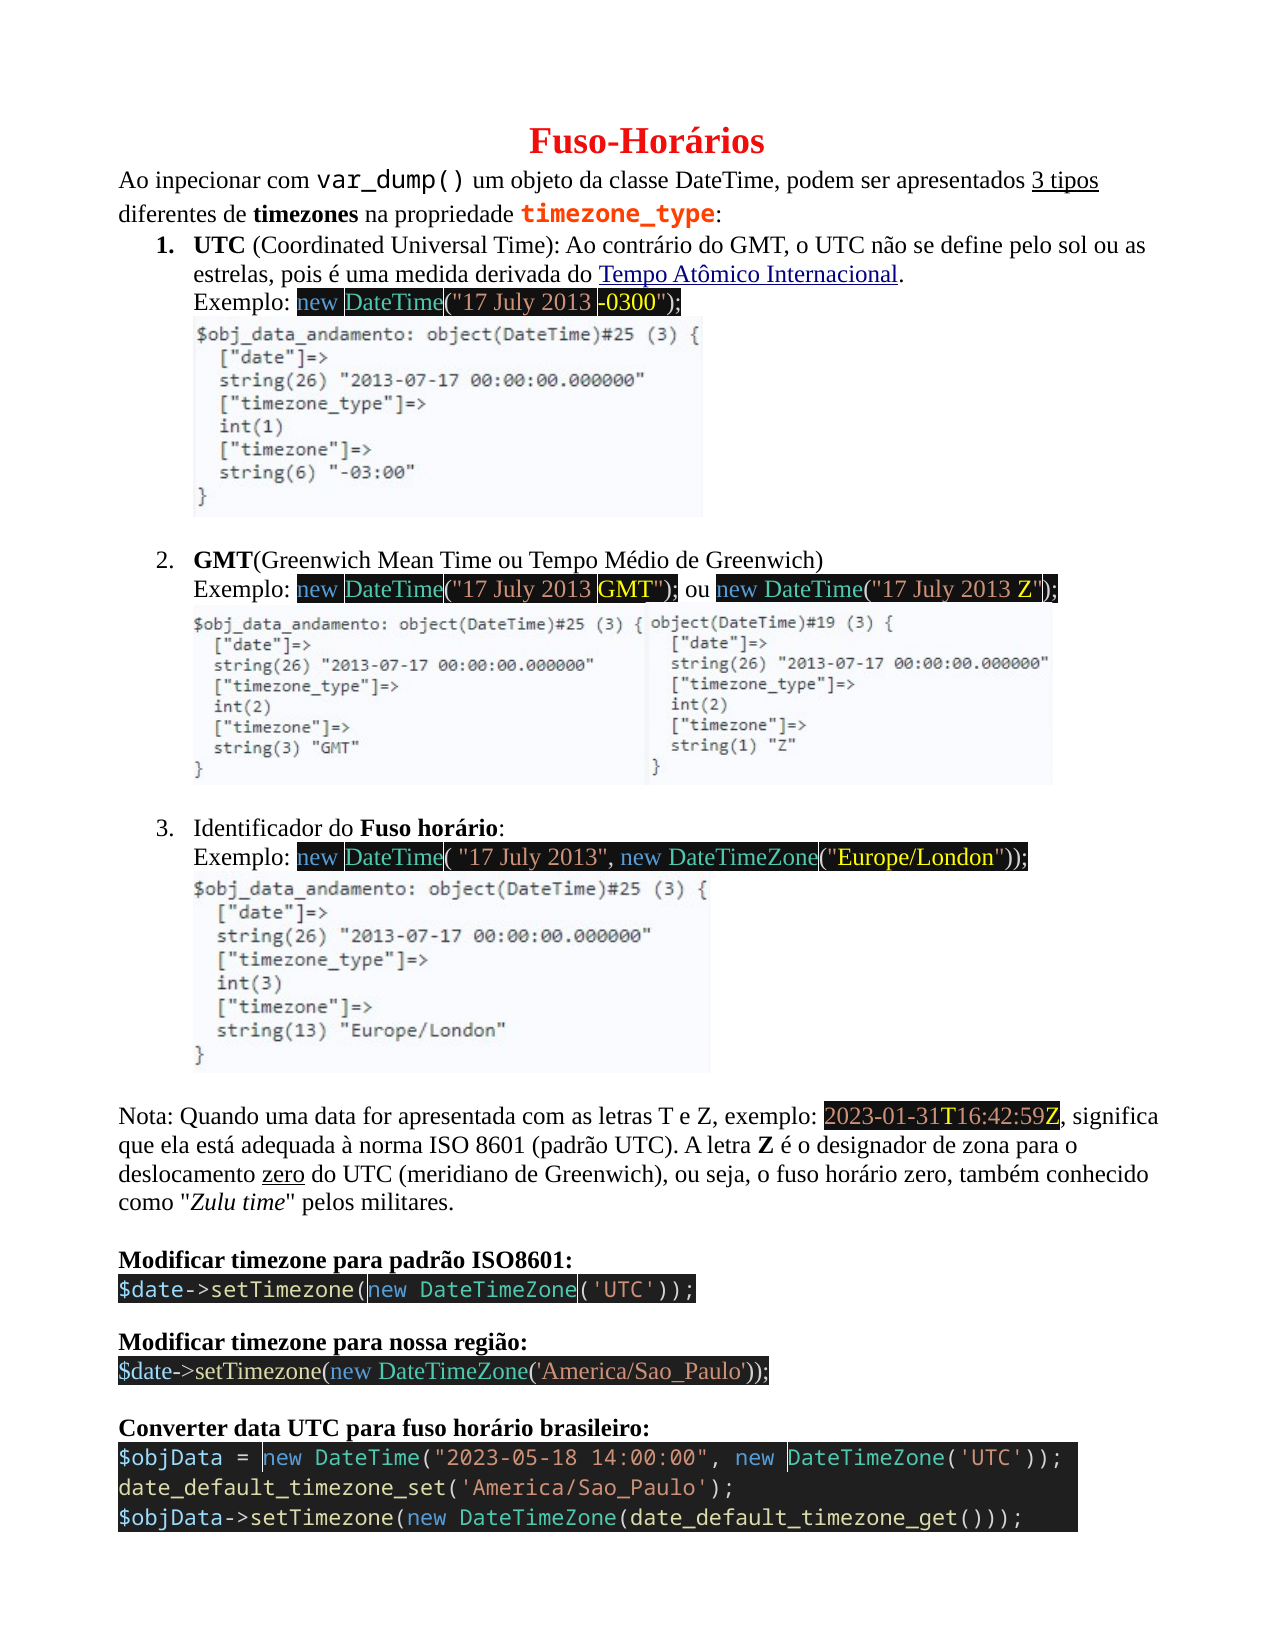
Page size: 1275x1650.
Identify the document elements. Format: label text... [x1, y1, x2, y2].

text date_default_timezone_set('America/Sao_Paulo'); [118, 1472, 1175, 1502]
text $objData = new DateTime("2023-05-18 14:00:00", new DateTimeZone('UTC')); [118, 1442, 1175, 1472]
subtitle Fuso-Horários [118, 118, 1175, 162]
list UTC (Coordinated Universal Time): Ao contrário do GMT, o UTC não se define pelo sol ou as estrelas, pois é uma medida derivada do Tempo Atômico Internacional. Exemplo: new DateTime("17 July 2013 -0300"); [156, 230, 1175, 545]
text Modificar timezone para padrão ISO8601: [118, 1245, 1175, 1274]
text $objData->setTimezone(new DateTimeZone(date_default_timezone_get())); [118, 1502, 1175, 1532]
picture [193, 871, 711, 1073]
text Ao inpecionar com var_dump() um objeto da classe DateTime, podem ser apresentados 3 tipos diferentes de timezones na propriedade timezone_type: [118, 162, 1175, 230]
text $date->setTimezone(new DateTimeZone('America/Sao_Paulo')); [118, 1356, 1175, 1385]
picture [193, 316, 703, 517]
text Modificar timezone para nossa região: [118, 1327, 1175, 1356]
list Identificador do Fuso horário: Exemplo: new DateTime( "17 July 2013", new DateTimeZone("Europe/London")); [156, 813, 1175, 871]
list GMT(Greenwich Mean Time ou Tempo Médio de Greenwich) Exemplo: new DateTime("17 July 2013 GMT"); ou new DateTime("17 July 2013 Z"); [156, 545, 1175, 602]
text Converter data UTC para fuso horário brasileiro: [118, 1413, 1175, 1442]
text Nota: Quando uma data for apresentada com as letras T e Z, exemplo: 2023-01-31T16:42:59Z, significa que ela está adequada à norma ISO 8601 (padrão UTC). A letra Z é o designador de zona para o deslocamento zero do UTC (meridiano de Greenwich), ou seja, o fuso horário zero, também conhecido como "Zulu time" pelos militares. [118, 1101, 1175, 1245]
text $date->setTimezone(new DateTimeZone('UTC')); [118, 1274, 1175, 1303]
picture [193, 602, 1053, 785]
